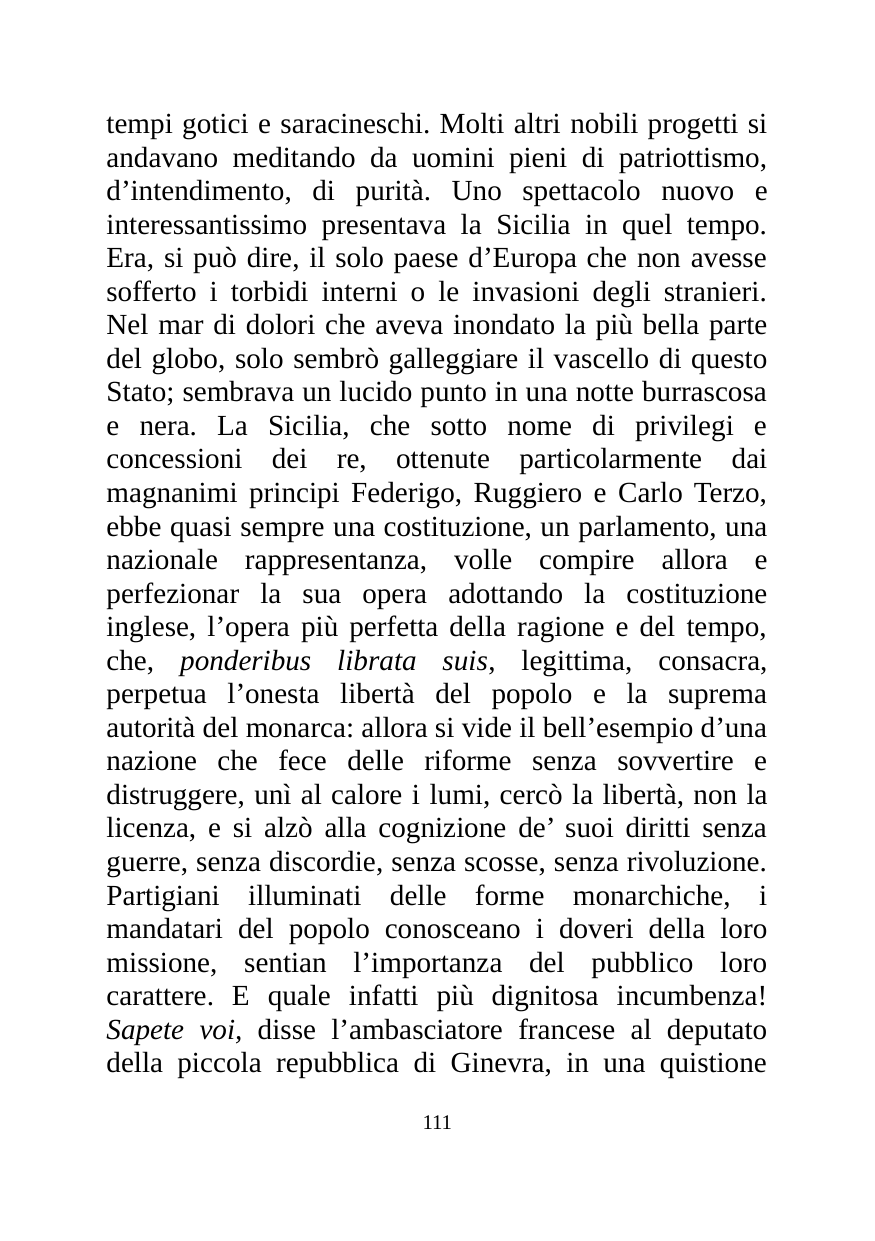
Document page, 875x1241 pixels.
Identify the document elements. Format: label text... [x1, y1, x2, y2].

text tempi gotici e saracineschi. Molti altri nobili progetti si andavano meditando da uomini pieni di patriottismo, d’intendimento, di purità. Uno spettacolo nuovo e interessantissimo presentava la Sicilia in quel tempo. Era, si può dire, il solo paese d’Europa che non avesse sofferto i torbidi interni o le invasioni degli stranieri. Nel mar di dolori che aveva inondato la più bella parte del globo, solo sembrò galleggiare il vascello di questo Stato; sembrava un lucido punto in una notte burrascosa e nera. La Sicilia, che sotto nome di privilegi e concessioni dei re, ottenute particolarmente dai magnanimi principi Federigo, Ruggiero e Carlo Terzo, ebbe quasi sempre una costituzione, un parlamento, una nazionale rappresentanza, volle compire allora e perfezionar la sua opera adottando la costituzione inglese, l’opera più perfetta della ragione e del tempo, che, ponderibus librata suis, legittima, consacra, perpetua l’onesta libertà del popolo e la suprema autorità del monarca: allora si vide il bell’esempio d’una nazione che fece delle riforme senza sovvertire e distruggere, unì al calore i lumi, cercò la libertà, non la licenza, e si alzò alla cognizione de’ suoi diritti senza guerre, senza discordie, senza scosse, senza rivoluzione. Partigiani illuminati delle forme monarchiche, i mandatari del popolo conosceano i doveri della loro missione, sentian l’importanza del pubblico loro carattere. E quale infatti più dignitosa incumbenza! Sapete voi, disse l’ambasciatore francese al deputato della piccola repubblica di Ginevra, in una quistione [106, 106, 768, 1079]
